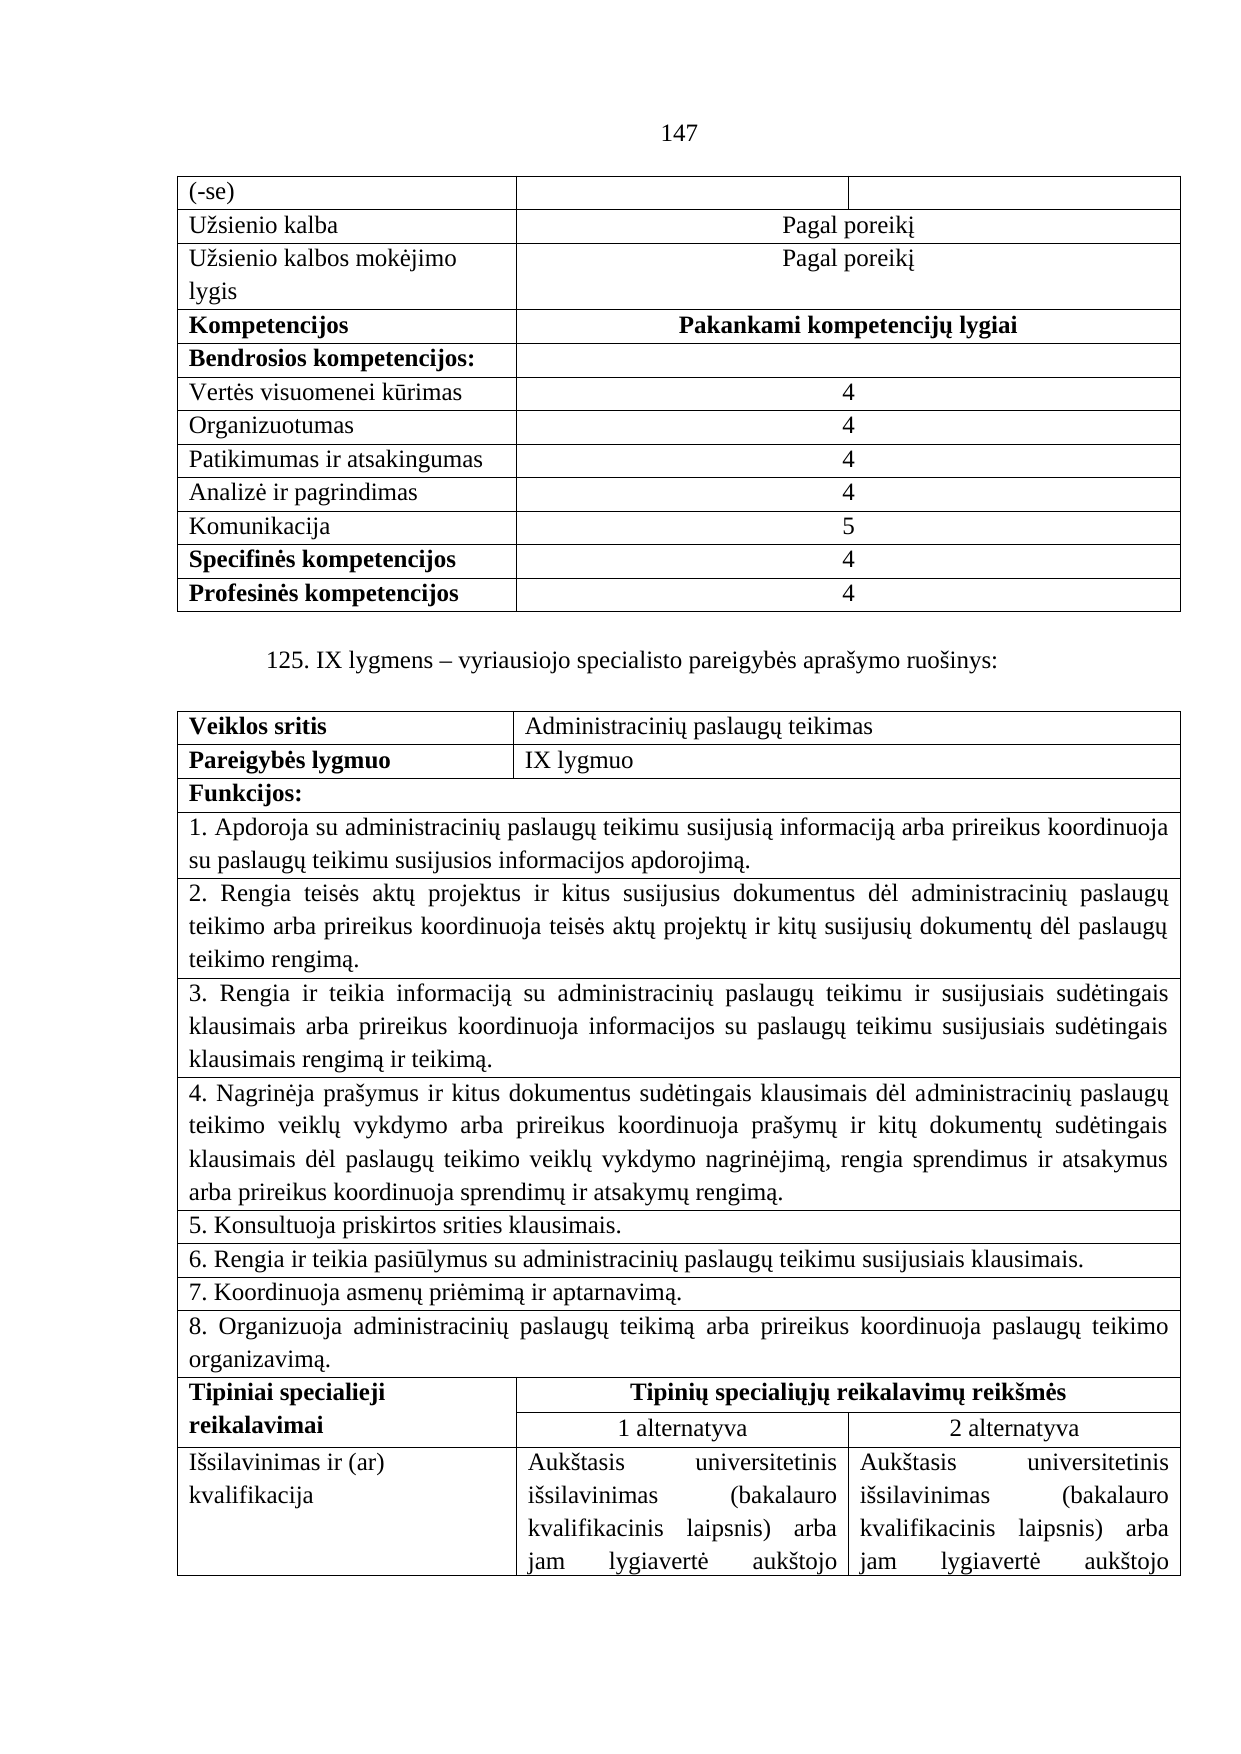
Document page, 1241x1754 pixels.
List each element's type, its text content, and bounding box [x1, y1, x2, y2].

table_cell 3. Rengia ir teikia informaciją su administracinių paslaugų teikimu ir susijusiais sudėtingais klausimais arba prireikus koordinuoja informacijos su paslaugų teikimu susijusiais sudėtingais klausimais rengimą ir teikimą. [178, 979, 1180, 1077]
table_cell IX lygmuo [514, 745, 1180, 778]
table_cell (-se) [178, 177, 516, 209]
table_cell 2. Rengia teisės aktų projektus ir kitus susijusius dokumentus dėl administracinių paslaugų teikimo arba prireikus koordinuoja teisės aktų projektų ir kitų susijusių dokumentų dėl paslaugų teikimo rengimą. [178, 879, 1180, 977]
table_cell 6. Rengia ir teikia pasiūlymus su administracinių paslaugų teikimu susijusiais klausimais. [178, 1244, 1180, 1277]
table_header Administracinių paslaugų teikimas [514, 712, 1180, 744]
table_cell Kompetencijos [178, 310, 516, 343]
table_cell Organizuotumas [178, 411, 516, 443]
table_cell Pagal poreikį [517, 210, 1180, 243]
table_cell Užsienio kalbos mokėjimo lygis [178, 244, 516, 309]
table_cell [517, 177, 848, 209]
table_cell 4 [517, 445, 1180, 477]
table_cell 4 [517, 579, 1180, 611]
table_header Veiklos sritis [178, 712, 513, 744]
table_cell Funkcijos: [178, 779, 1180, 811]
table_cell Pagal poreikį [517, 244, 1180, 309]
table_cell Užsienio kalba [178, 210, 516, 243]
table_cell Aukštasis universitetinis išsilavinimas (bakalauro kvalifikacinis laipsnis) arba jam lygiavertė aukštojo [849, 1448, 1180, 1575]
table_cell Profesinės kompetencijos [178, 579, 516, 611]
text 125. IX lygmens – vyriausiojo specialisto pareigybės aprašymo ruošinys: [177, 645, 1181, 673]
table_cell Patikimumas ir atsakingumas [178, 445, 516, 477]
table_cell 2 alternatyva [849, 1413, 1180, 1447]
table_cell Išsilavinimas ir (ar) kvalifikacija [178, 1448, 516, 1575]
table_cell 1. Apdoroja su administracinių paslaugų teikimu susijusią informaciją arba prireikus koordinuoja su paslaugų teikimu susijusios informacijos apdorojimą. [178, 813, 1180, 878]
table_cell Komunikacija [178, 512, 516, 544]
table_cell [849, 177, 1180, 209]
table_cell Aukštasis universitetinis išsilavinimas (bakalauro kvalifikacinis laipsnis) arba jam lygiavertė aukštojo [517, 1448, 848, 1575]
table_cell Vertės visuomenei kūrimas [178, 378, 516, 410]
table_cell 4 [517, 545, 1180, 578]
table_cell [517, 344, 1180, 376]
table_cell Pareigybės lygmuo [178, 745, 513, 778]
table_cell Bendrosios kompetencijos: [178, 344, 516, 376]
table_cell 7. Koordinuoja asmenų priėmimą ir aptarnavimą. [178, 1278, 1180, 1310]
table_cell Pakankami kompetencijų lygiai [517, 310, 1180, 343]
table_cell 4. Nagrinėja prašymus ir kitus dokumentus sudėtingais klausimais dėl administracinių paslaugų teikimo veiklų vykdymo arba prireikus koordinuoja prašymų ir kitų dokumentų sudėtingais klausimais dėl paslaugų teikimo veiklų vykdymo nagrinėjimą, rengia sprendimus ir atsakymus arba prireikus koordinuoja sprendimų ir atsakymų rengimą. [178, 1078, 1180, 1210]
table_cell 4 [517, 478, 1180, 511]
table_cell Tipiniai specialieji reikalavimai [178, 1378, 516, 1447]
table_cell 5. Konsultuoja priskirtos srities klausimais. [178, 1211, 1180, 1243]
table_cell 4 [517, 378, 1180, 410]
table_cell 5 [517, 512, 1180, 544]
table_cell 8. Organizuoja administracinių paslaugų teikimą arba prireikus koordinuoja paslaugų teikimo organizavimą. [178, 1311, 1180, 1377]
table_cell Analizė ir pagrindimas [178, 478, 516, 511]
table_cell Tipinių specialiųjų reikalavimų reikšmės [517, 1378, 1180, 1412]
table_cell 1 alternatyva [517, 1413, 848, 1447]
table_cell Specifinės kompetencijos [178, 545, 516, 578]
table_cell 4 [517, 411, 1180, 443]
